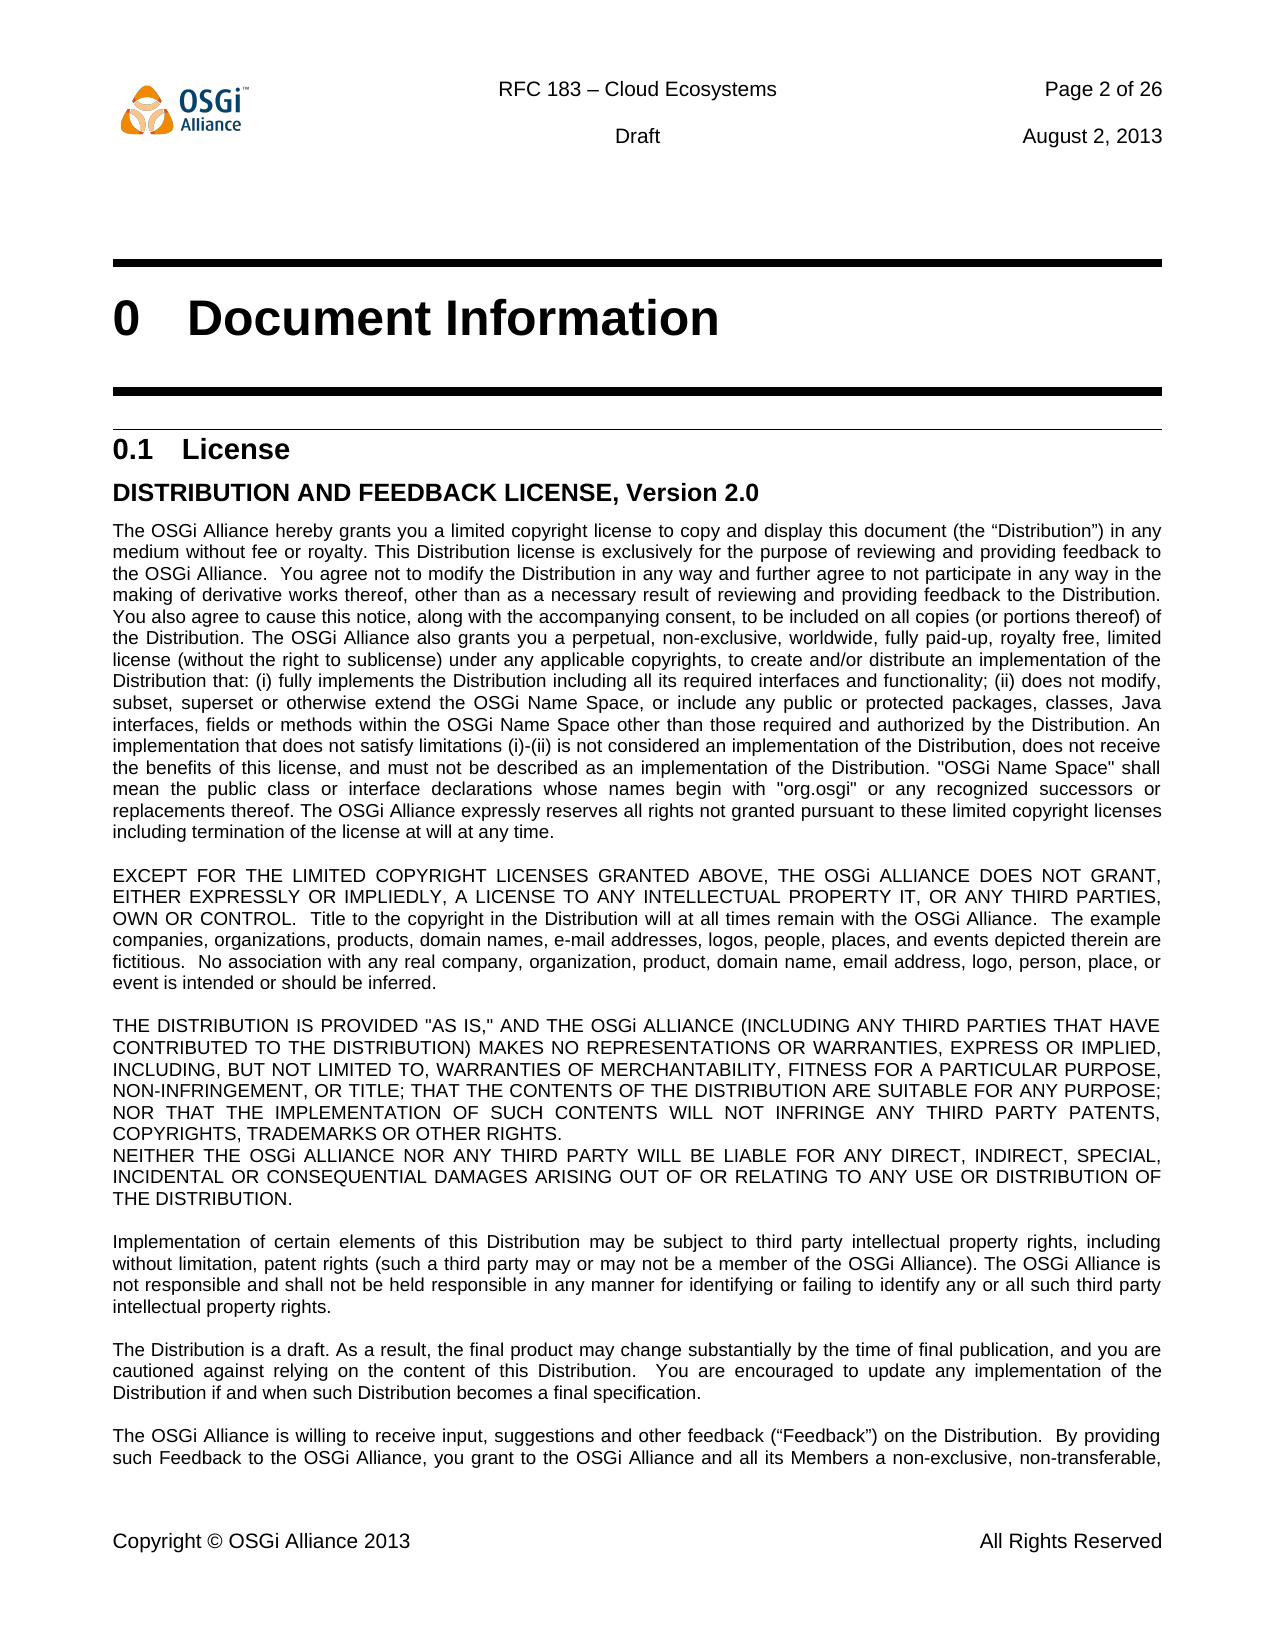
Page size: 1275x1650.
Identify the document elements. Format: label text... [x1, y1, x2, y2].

text EXCEPT FOR THE LIMITED COPYRIGHT LICENSES GRANTED ABOVE, THE OSGi ALLIANCE DOES NOT GRANT, EITHER EXPRESSLY OR IMPLIEDLY, A LICENSE TO ANY INTELLECTUAL PROPERTY IT, OR ANY THIRD PARTIES, OWN OR CONTROL. Title to the copyright in the Distribution will at all times remain with the OSGi Alliance. The example companies, organizations, products, domain names, e-mail addresses, logos, people, places, and events depicted therein are fictitious. No association with any real company, organization, product, domain name, email address, logo, person, place, or event is intended or should be inferred. [112, 864, 1162, 994]
subtitle Document Information [112, 260, 1162, 396]
text The Distribution is a draft. As a result, the final product may change substantially by the time of final publication, and you are cautioned against relying on the content of this Distribution. You are encouraged to update any implementation of the Distribution if and when such Distribution becomes a final specification. [112, 1339, 1162, 1403]
text NEITHER THE OSGi ALLIANCE NOR ANY THIRD PARTY WILL BE LIABLE FOR ANY DIRECT, INDIRECT, SPECIAL, INCIDENTAL OR CONSEQUENTIAL DAMAGES ARISING OUT OF OR RELATING TO ANY USE OR DISTRIBUTION OF THE DISTRIBUTION. [112, 1145, 1162, 1209]
text THE DISTRIBUTION IS PROVIDED "AS IS," AND THE OSGi ALLIANCE (INCLUDING ANY THIRD PARTIES THAT HAVE CONTRIBUTED TO THE DISTRIBUTION) MAKES NO REPRESENTATIONS OR WARRANTIES, EXPRESS OR IMPLIED, INCLUDING, BUT NOT LIMITED TO, WARRANTIES OF MERCHANTABILITY, FITNESS FOR A PARTICULAR PURPOSE, NON-INFRINGEMENT, OR TITLE; THAT THE CONTENTS OF THE DISTRIBUTION ARE SUITABLE FOR ANY PURPOSE; NOR THAT THE IMPLEMENTATION OF SUCH CONTENTS WILL NOT INFRINGE ANY THIRD PARTY PATENTS, COPYRIGHTS, TRADEMARKS OR OTHER RIGHTS. [112, 1015, 1162, 1145]
text Implementation of certain elements of this Distribution may be subject to third party intellectual property rights, including without limitation, patent rights (such a third party may or may not be a member of the OSGi Alliance). The OSGi Alliance is not responsible and shall not be held responsible in any manner for identifying or failing to identify any or all such third party intellectual property rights. [112, 1231, 1162, 1317]
text DISTRIBUTION AND FEEDBACK LICENSE, Version 2.0 [112, 478, 1162, 507]
text The OSGi Alliance hereby grants you a limited copyright license to copy and display this document (the “Distribution”) in any medium without fee or royalty. This Distribution license is exclusively for the purpose of reviewing and providing feedback to the OSGi Alliance. You agree not to modify the Distribution in any way and further agree to not participate in any way in the making of derivative works thereof, other than as a necessary result of reviewing and providing feedback to the Distribution. You also agree to cause this notice, along with the accompanying consent, to be included on all copies (or portions thereof) of the Distribution. The OSGi Alliance also grants you a perpetual, non-exclusive, worldwide, fully paid-up, royalty free, limited license (without the right to sublicense) under any applicable copyrights, to create and/or distribute an implementation of the Distribution that: (i) fully implements the Distribution including all its required interfaces and functionality; (ii) does not modify, subset, superset or otherwise extend the OSGi Name Space, or include any public or protected packages, classes, Java interfaces, fields or methods within the OSGi Name Space other than those required and authorized by the Distribution. An implementation that does not satisfy limitations (i)-(ii) is not considered an implementation of the Distribution, does not receive the benefits of this license, and must not be described as an implementation of the Distribution. "OSGi Name Space" shall mean the public class or interface declarations whose names begin with "org.osgi" or any recognized successors or replacements thereof. The OSGi Alliance expressly reserves all rights not granted pursuant to these limited copyright licenses including termination of the license at will at any time. [112, 519, 1162, 843]
picture [113, 78, 257, 142]
text The OSGi Alliance is willing to receive input, suggestions and other feedback (“Feedback”) on the Distribution. By providing such Feedback to the OSGi Alliance, you grant to the OSGi Alliance and all its Members a non-exclusive, non-transferable, [112, 1425, 1162, 1468]
subtitle License [112, 430, 1162, 466]
